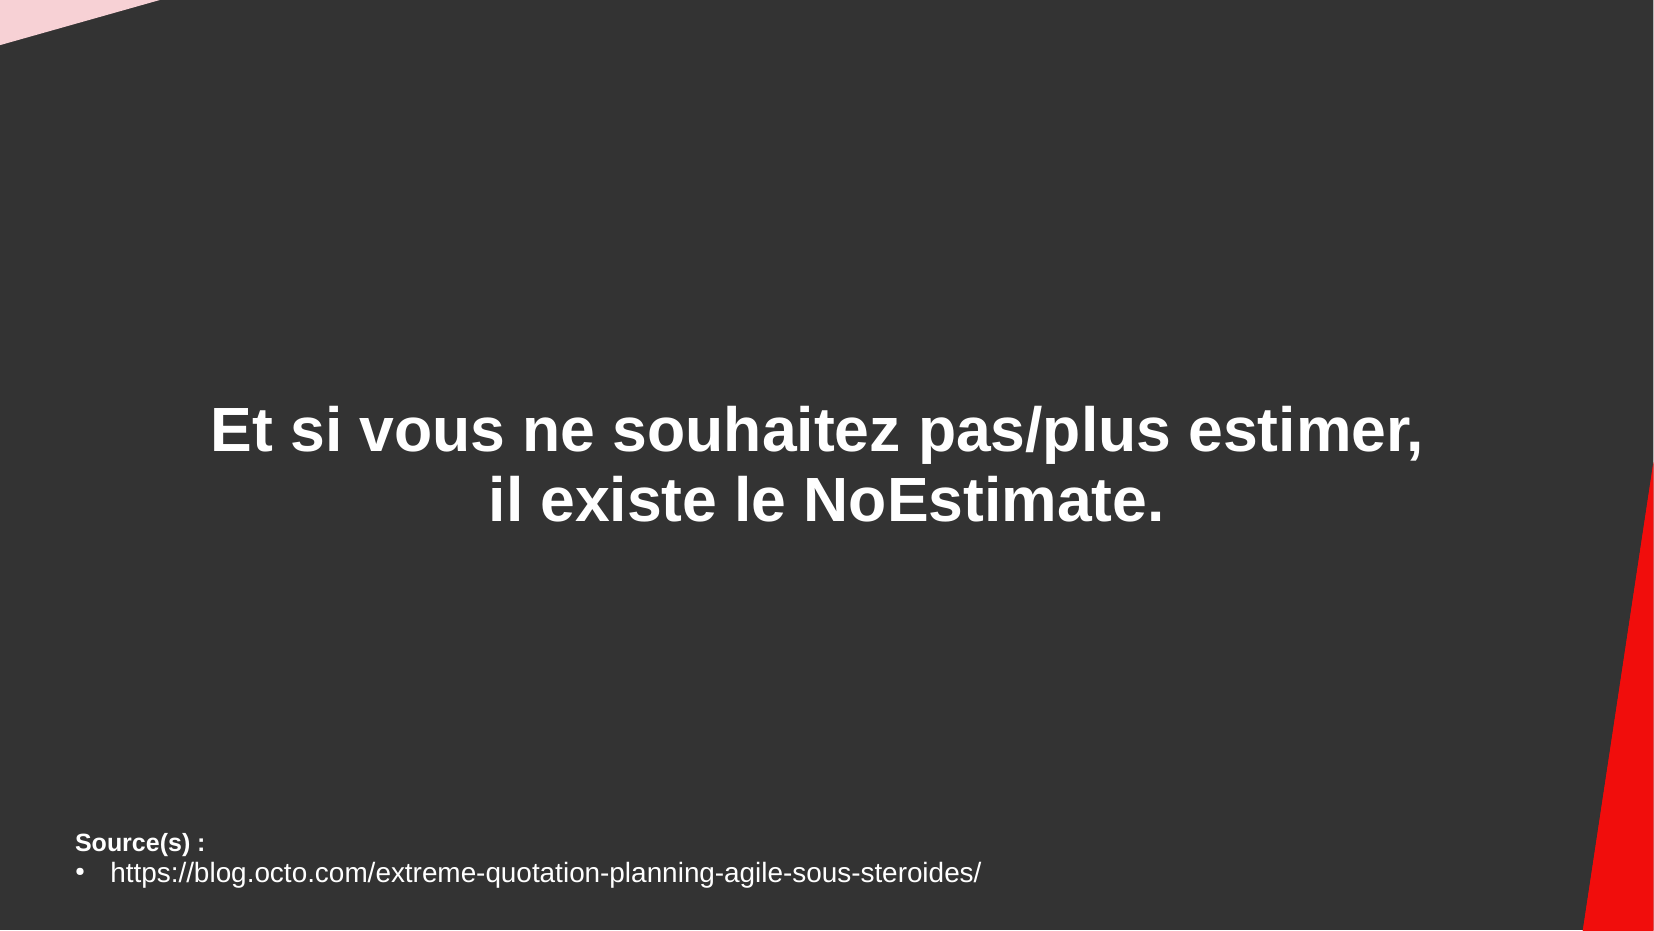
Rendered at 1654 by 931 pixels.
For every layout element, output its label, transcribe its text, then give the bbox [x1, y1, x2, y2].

text_box [0, 0, 160, 46]
text_box Source(s) : https://blog.octo.com/extreme-quotation-planning-agile-sous-steroides/ [60, 821, 1546, 921]
title Et si vous ne souhaitez pas/plus estimer, il existe le NoEstimate. [31, 352, 1622, 578]
text_box [1582, 458, 1654, 931]
